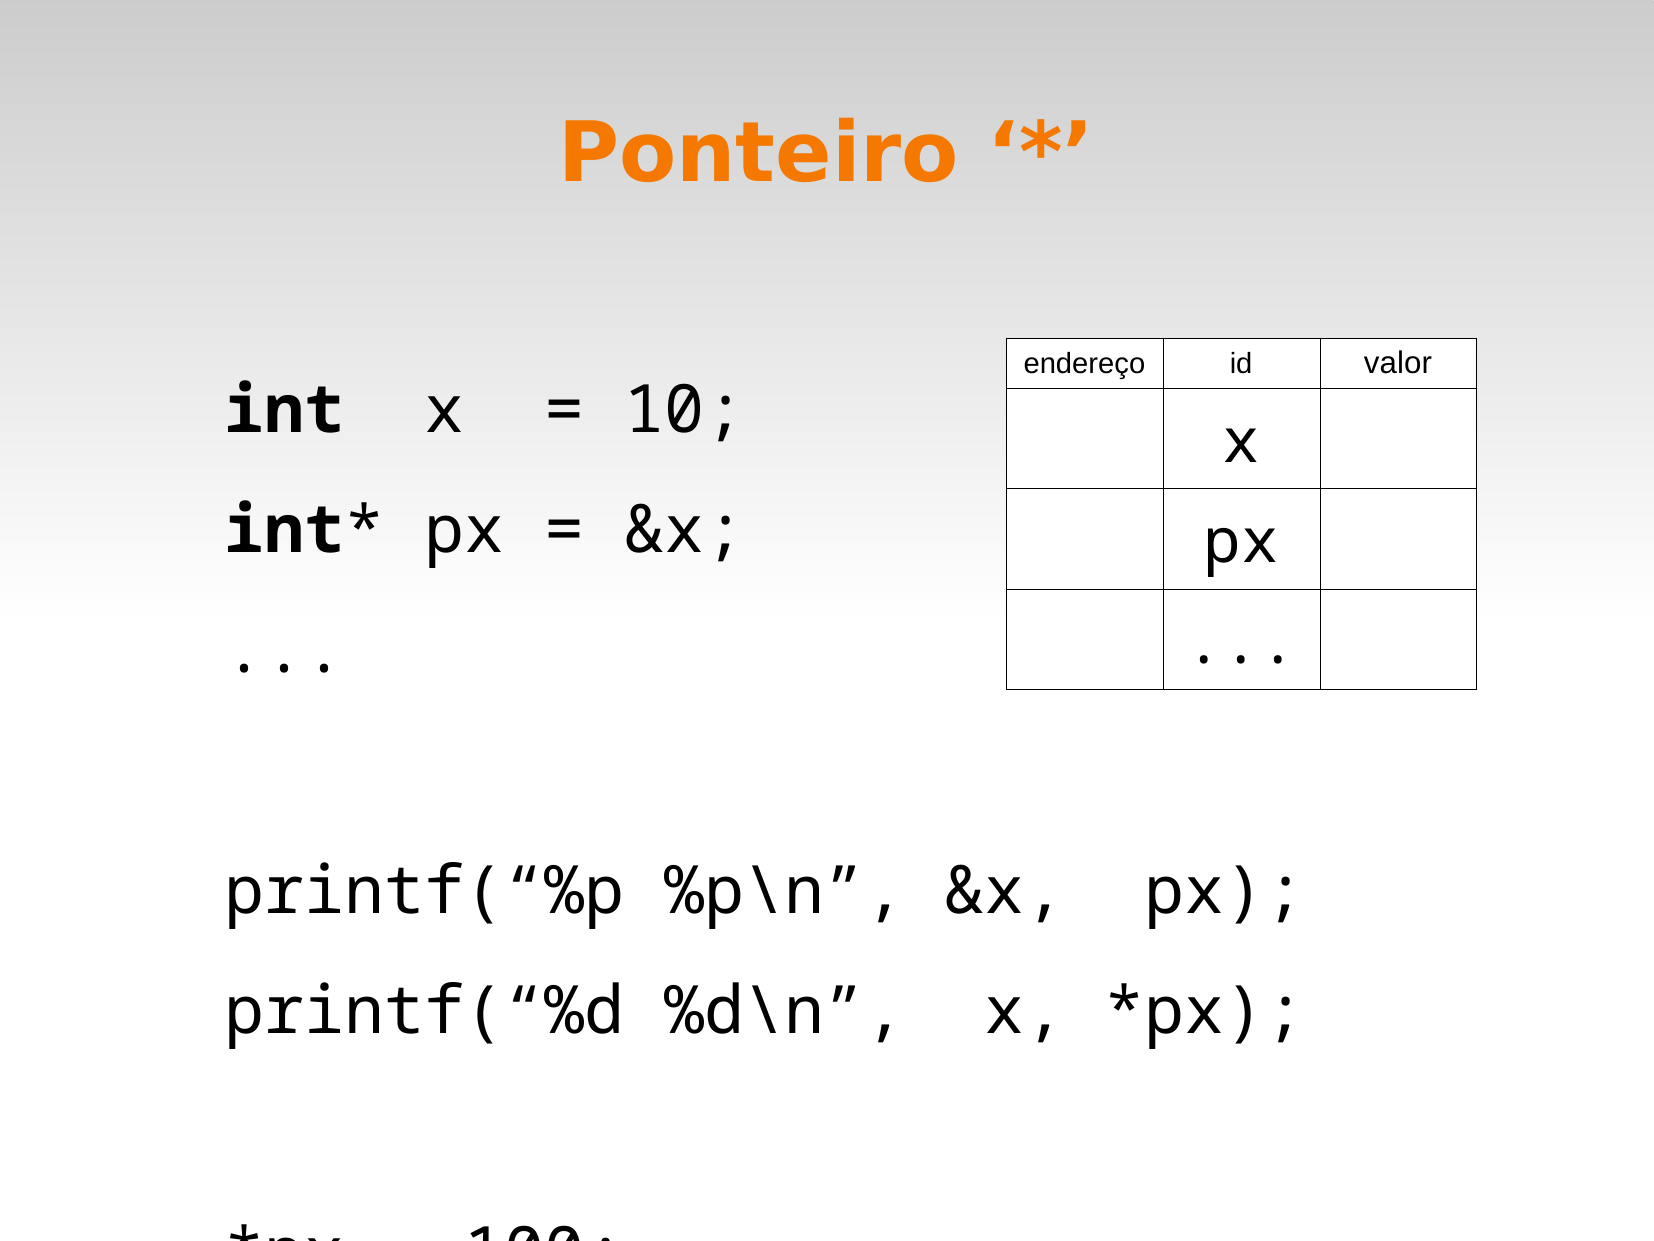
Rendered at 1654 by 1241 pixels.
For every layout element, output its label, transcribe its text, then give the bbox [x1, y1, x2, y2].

title Ponteiro ‘*’ [82, 49, 1571, 257]
table_cell [1321, 489, 1476, 589]
table_cell [1007, 590, 1163, 689]
table_cell [1321, 590, 1476, 689]
table_cell x [1164, 389, 1320, 488]
list int x = 10; int* px = &x; ... printf(“%p %p\n”, &x, px); printf(“%d %d\n”, x, *px); *px = 100; [82, 361, 1571, 1198]
table_header id [1164, 339, 1320, 388]
table_header valor [1321, 339, 1476, 388]
table_cell [1007, 489, 1163, 589]
table_header endereço [1007, 339, 1163, 388]
table_cell [1007, 389, 1163, 488]
table_cell ... [1164, 590, 1320, 689]
table_cell px [1164, 489, 1320, 589]
table_cell [1321, 389, 1476, 488]
